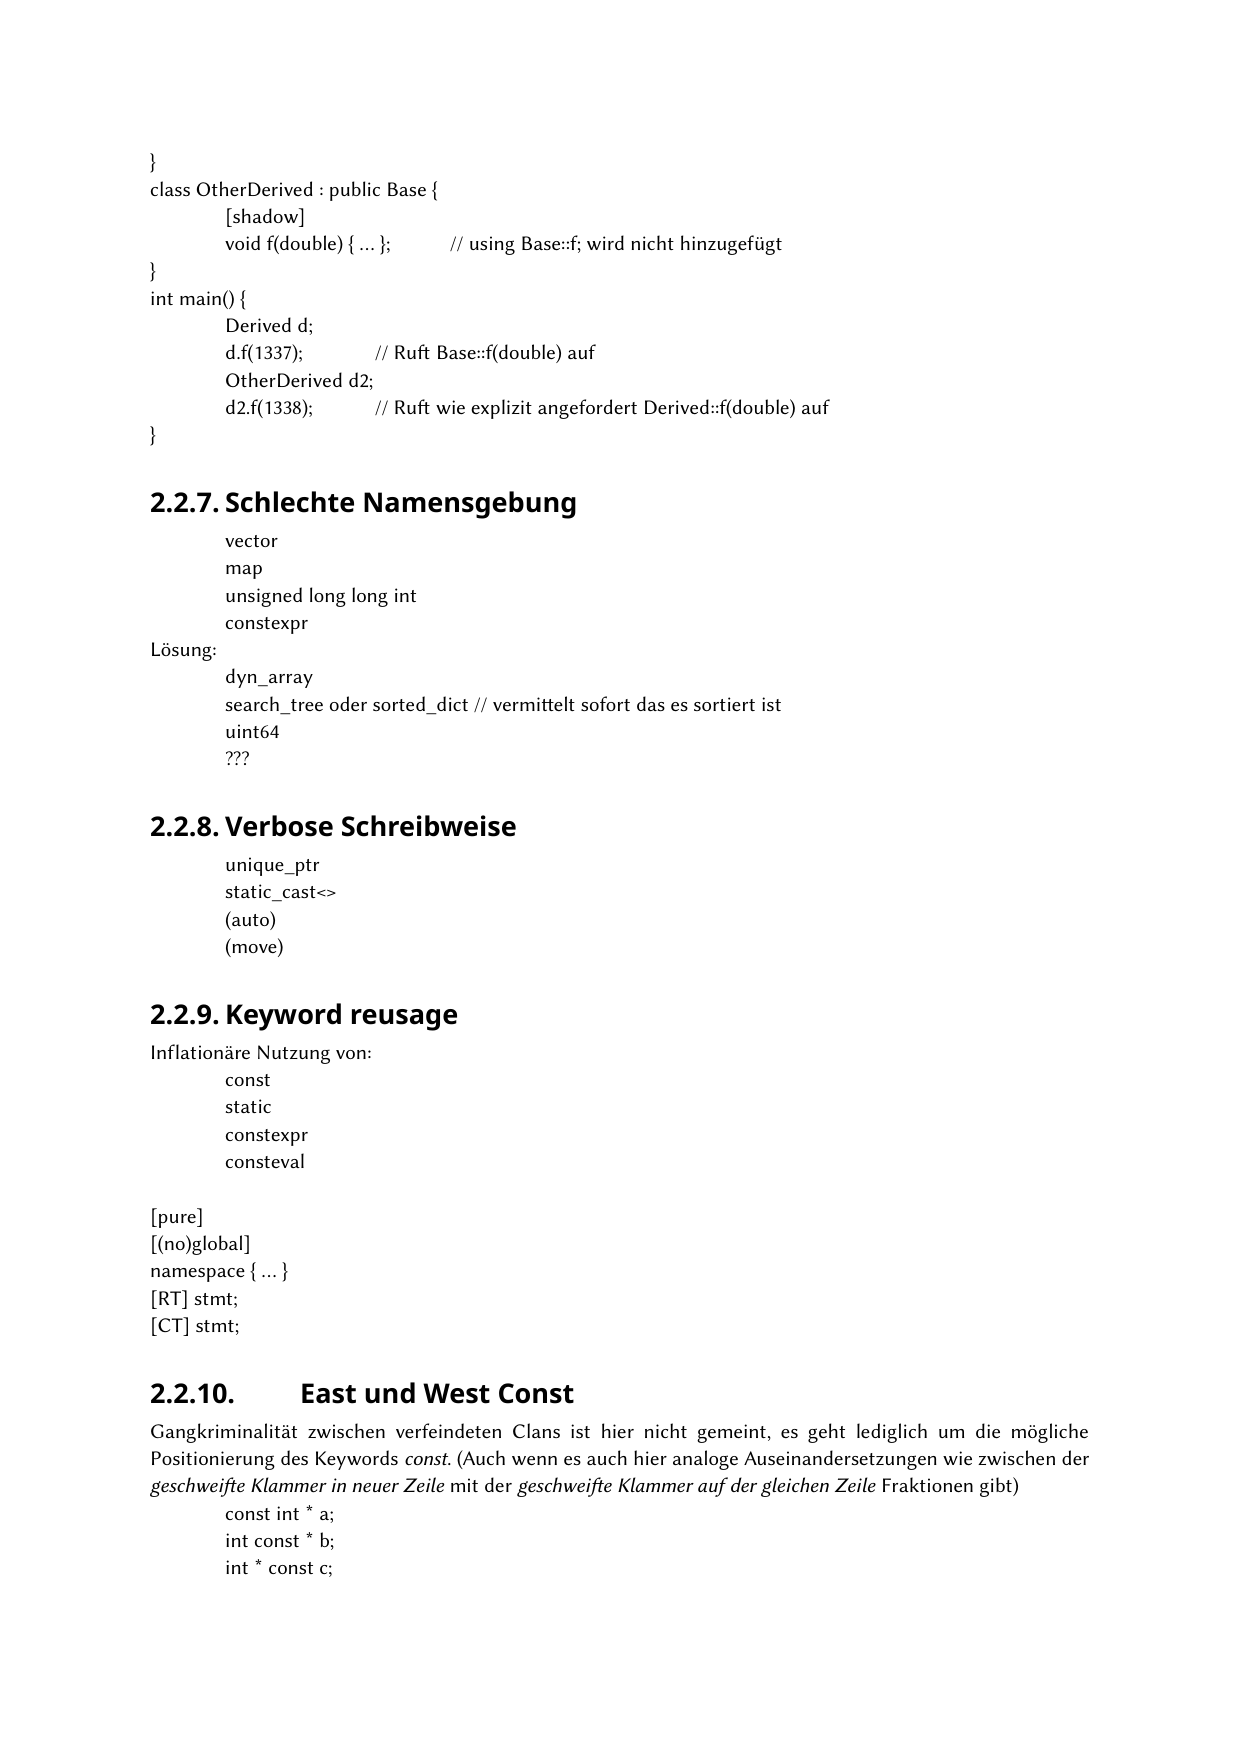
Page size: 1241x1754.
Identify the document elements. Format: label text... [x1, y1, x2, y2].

text int const * b; [225, 1528, 1090, 1552]
text dyn_array [150, 665, 1090, 689]
text } [150, 259, 1090, 283]
text Inflationäre Nutzung von: [150, 1041, 1090, 1064]
text constexpr [225, 1122, 1090, 1146]
text d2.f(1338); // Ruft wie explizit angefordert Derived::f(double) auf [150, 396, 1090, 419]
text namespace { … } [150, 1259, 1090, 1283]
subtitle East und West Const [150, 1374, 1090, 1411]
text constexpr [150, 611, 1090, 634]
subtitle Schlechte Namensgebung [150, 483, 1090, 520]
text [CT] stmt; [150, 1313, 1090, 1337]
subtitle Keyword reusage [150, 995, 1090, 1032]
text [RT] stmt; [150, 1286, 1090, 1310]
text map [150, 556, 1090, 580]
text consteval [225, 1150, 1090, 1173]
text unsigned long long int [150, 583, 1090, 607]
text (auto) [150, 907, 1090, 931]
text int * const c; [225, 1556, 1090, 1579]
text [pure] [150, 1204, 1090, 1228]
subtitle Verbose Schreibweise [150, 808, 1090, 844]
text Gangkriminalität zwischen verfeindeten Clans ist hier nicht gemeint, es geht lediglich um die mögliche Positionierung des Keywords const. (Auch wenn es auch hier analoge Auseinandersetzungen wie zwischen der geschweifte Klammer in neuer Zeile mit der geschweifte Klammer auf der gleichen Zeile Fraktionen gibt) [150, 1419, 1090, 1498]
text static [225, 1095, 1090, 1119]
text (move) [150, 935, 1090, 958]
text const int * a; [225, 1501, 1090, 1525]
text [shadow] [150, 204, 1090, 228]
text [(no)global] [150, 1232, 1090, 1255]
text void f(double) { … }; // using Base::f; wird nicht hinzugefügt [150, 232, 1090, 256]
text uint64 [150, 720, 1090, 743]
text } [150, 150, 1090, 174]
text } [150, 423, 1090, 447]
text search_tree oder sorted_dict // vermittelt sofort das es sortiert ist [150, 692, 1090, 716]
text ??? [150, 747, 1090, 771]
text const [225, 1068, 1090, 1092]
text Lösung: [150, 638, 1090, 662]
text vector [150, 529, 1090, 552]
text class OtherDerived : public Base { [150, 177, 1090, 201]
text static_cast<> [150, 880, 1090, 904]
text unique_ptr [150, 853, 1090, 877]
text OtherDerived d2; [150, 368, 1090, 392]
text d.f(1337); // Ruft Base::f(double) auf [150, 341, 1090, 365]
text int main() { [150, 286, 1090, 310]
text Derived d; [150, 314, 1090, 337]
